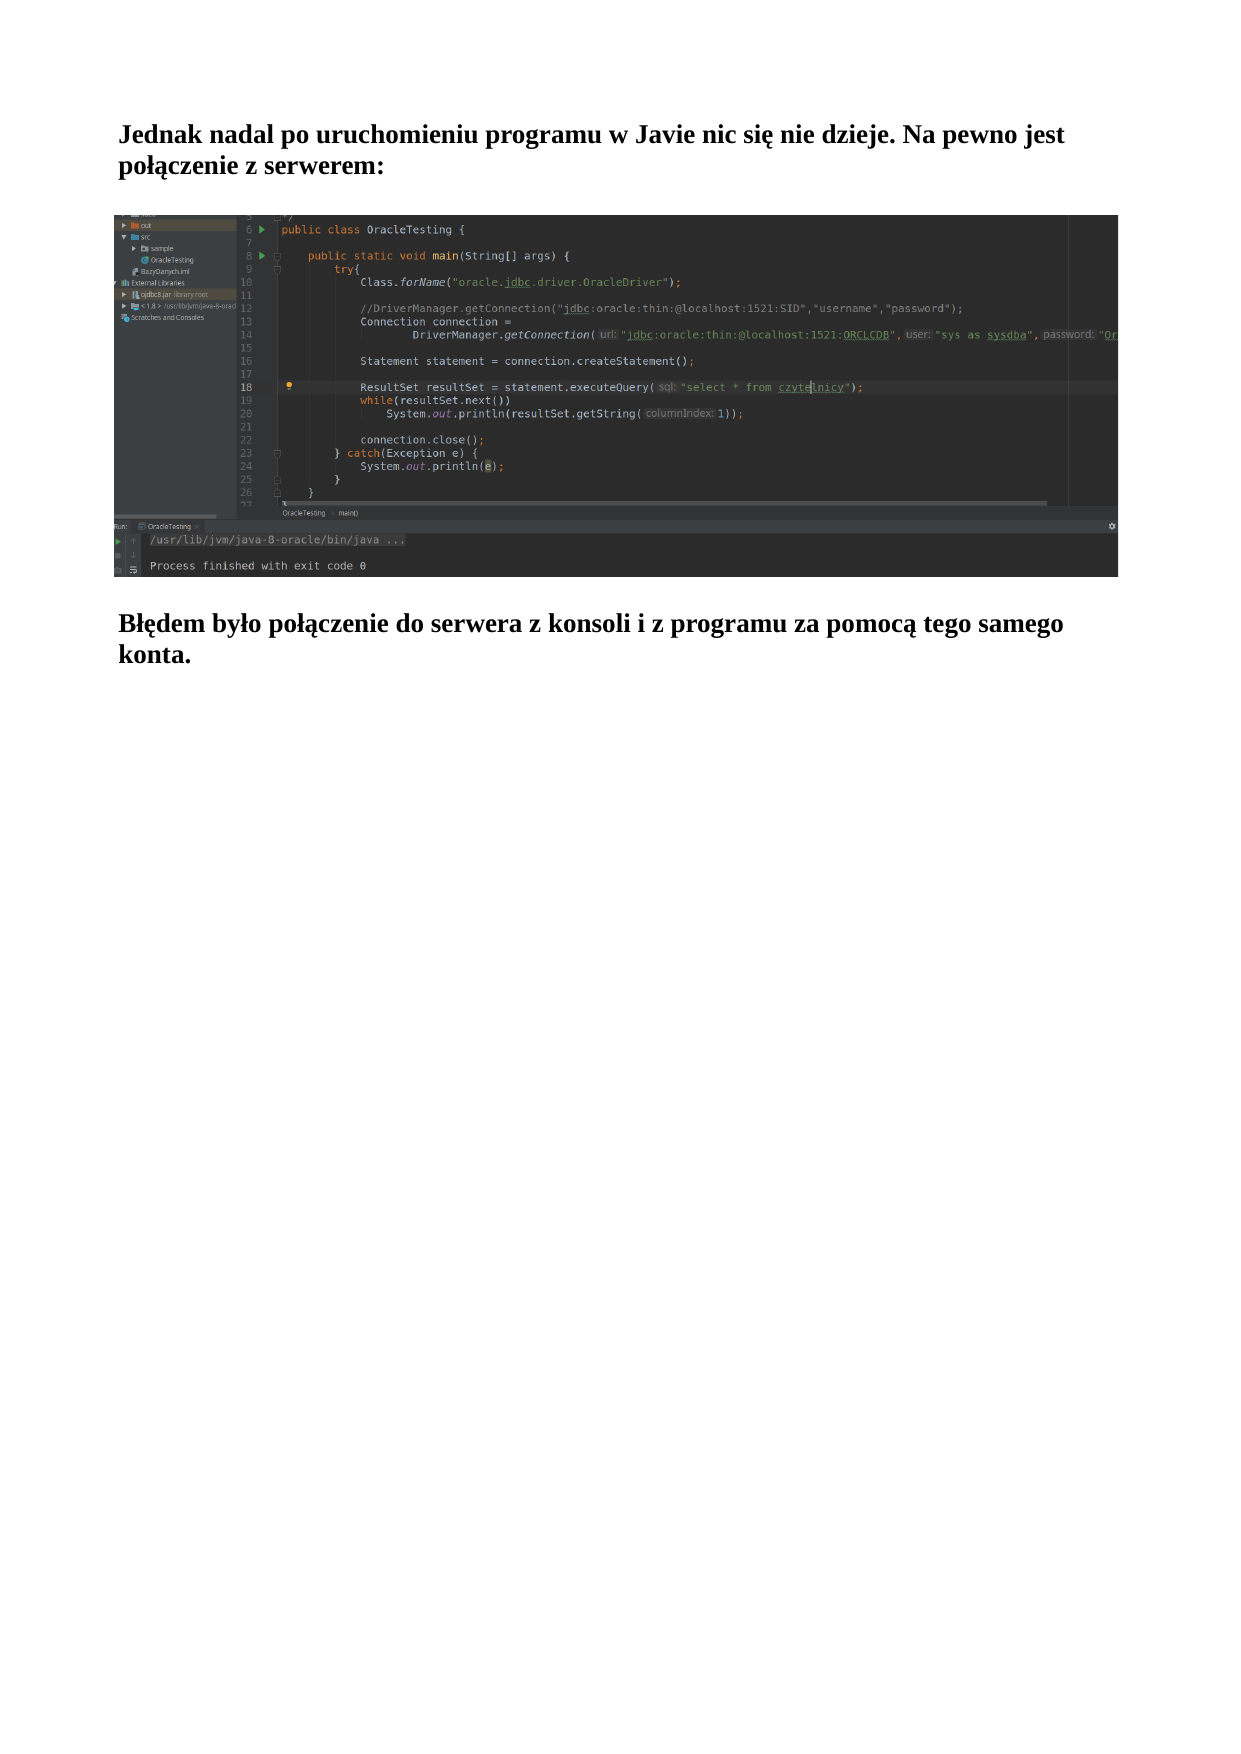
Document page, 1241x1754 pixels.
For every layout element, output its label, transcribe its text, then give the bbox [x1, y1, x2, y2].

text Jednak nadal po uruchomieniu programu w Javie nic się nie dzieje. Na pewno jest połączenie z serwerem: [118, 118, 1122, 180]
text Błędem było połączenie do serwera z konsoli i z programu za pomocą tego samego konta. [118, 607, 1122, 670]
picture [114, 215, 1119, 577]
